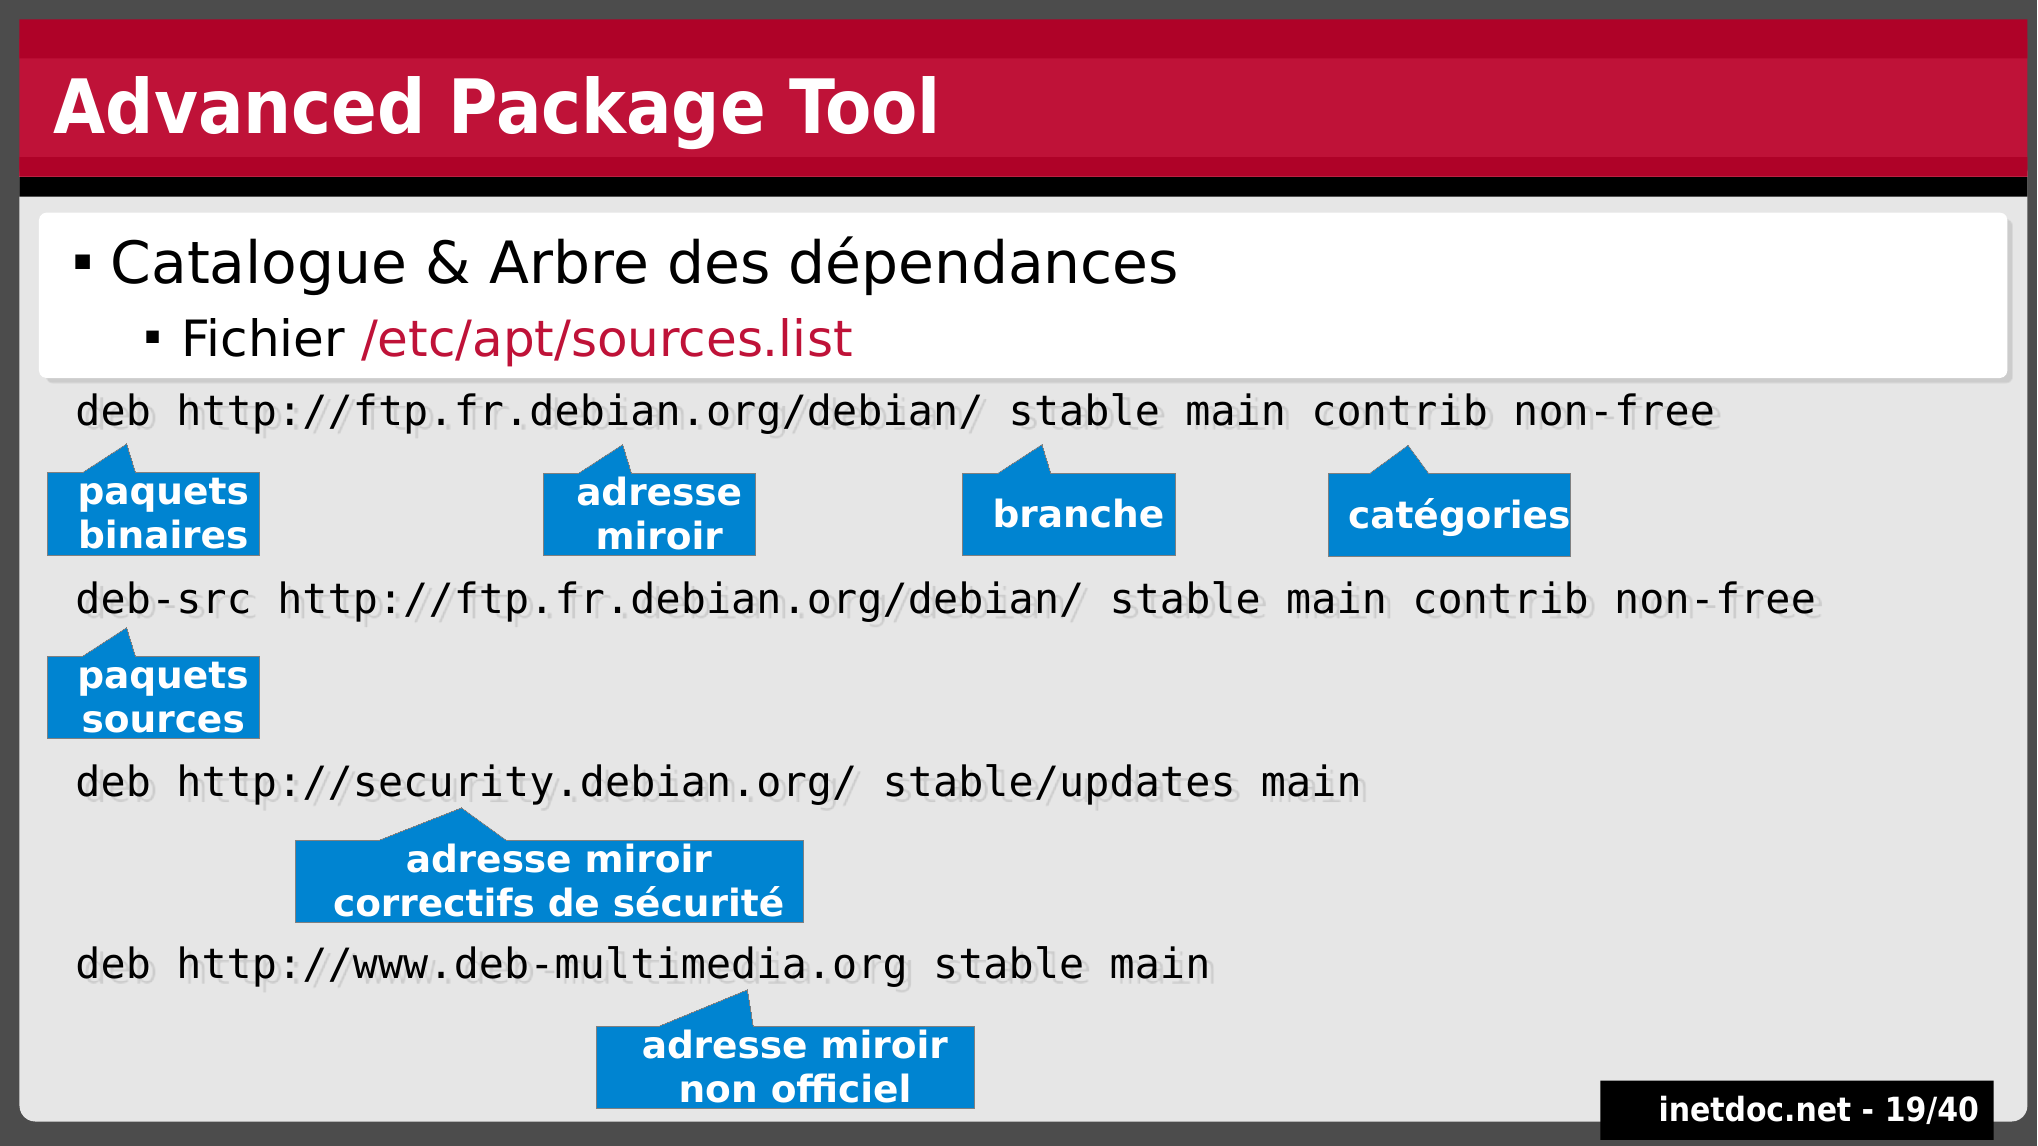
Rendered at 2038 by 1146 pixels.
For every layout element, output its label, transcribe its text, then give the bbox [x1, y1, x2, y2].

text_box branche [962, 444, 1176, 556]
text_box adresse miroir correctifs de sécurité [295, 807, 804, 923]
text_box paquets sources [47, 627, 260, 739]
text_box Catalogue & Arbre des dépendances Fichier /etc/apt/sources.list deb http://ftp.fr.debian.org/debian/ stable main contrib non-free deb-src http://ftp.fr.debian.org/debian/ stable main contrib non-free deb http://security.debian.org/ stable/updates main deb http://www.deb-multimedia.org stable main [38, 212, 2008, 379]
text_box Advanced Package Tool [19, 59, 2028, 157]
text_box adresse miroir [543, 444, 756, 556]
text_box inetdoc.net - <numéro>/40 [1600, 1080, 1994, 1140]
text_box [19, 19, 2028, 59]
text_box adresse miroir non officiel [596, 989, 975, 1109]
text_box paquets binaires [47, 443, 260, 556]
text_box catégories [1328, 445, 1571, 557]
text_box [19, 157, 2028, 1122]
